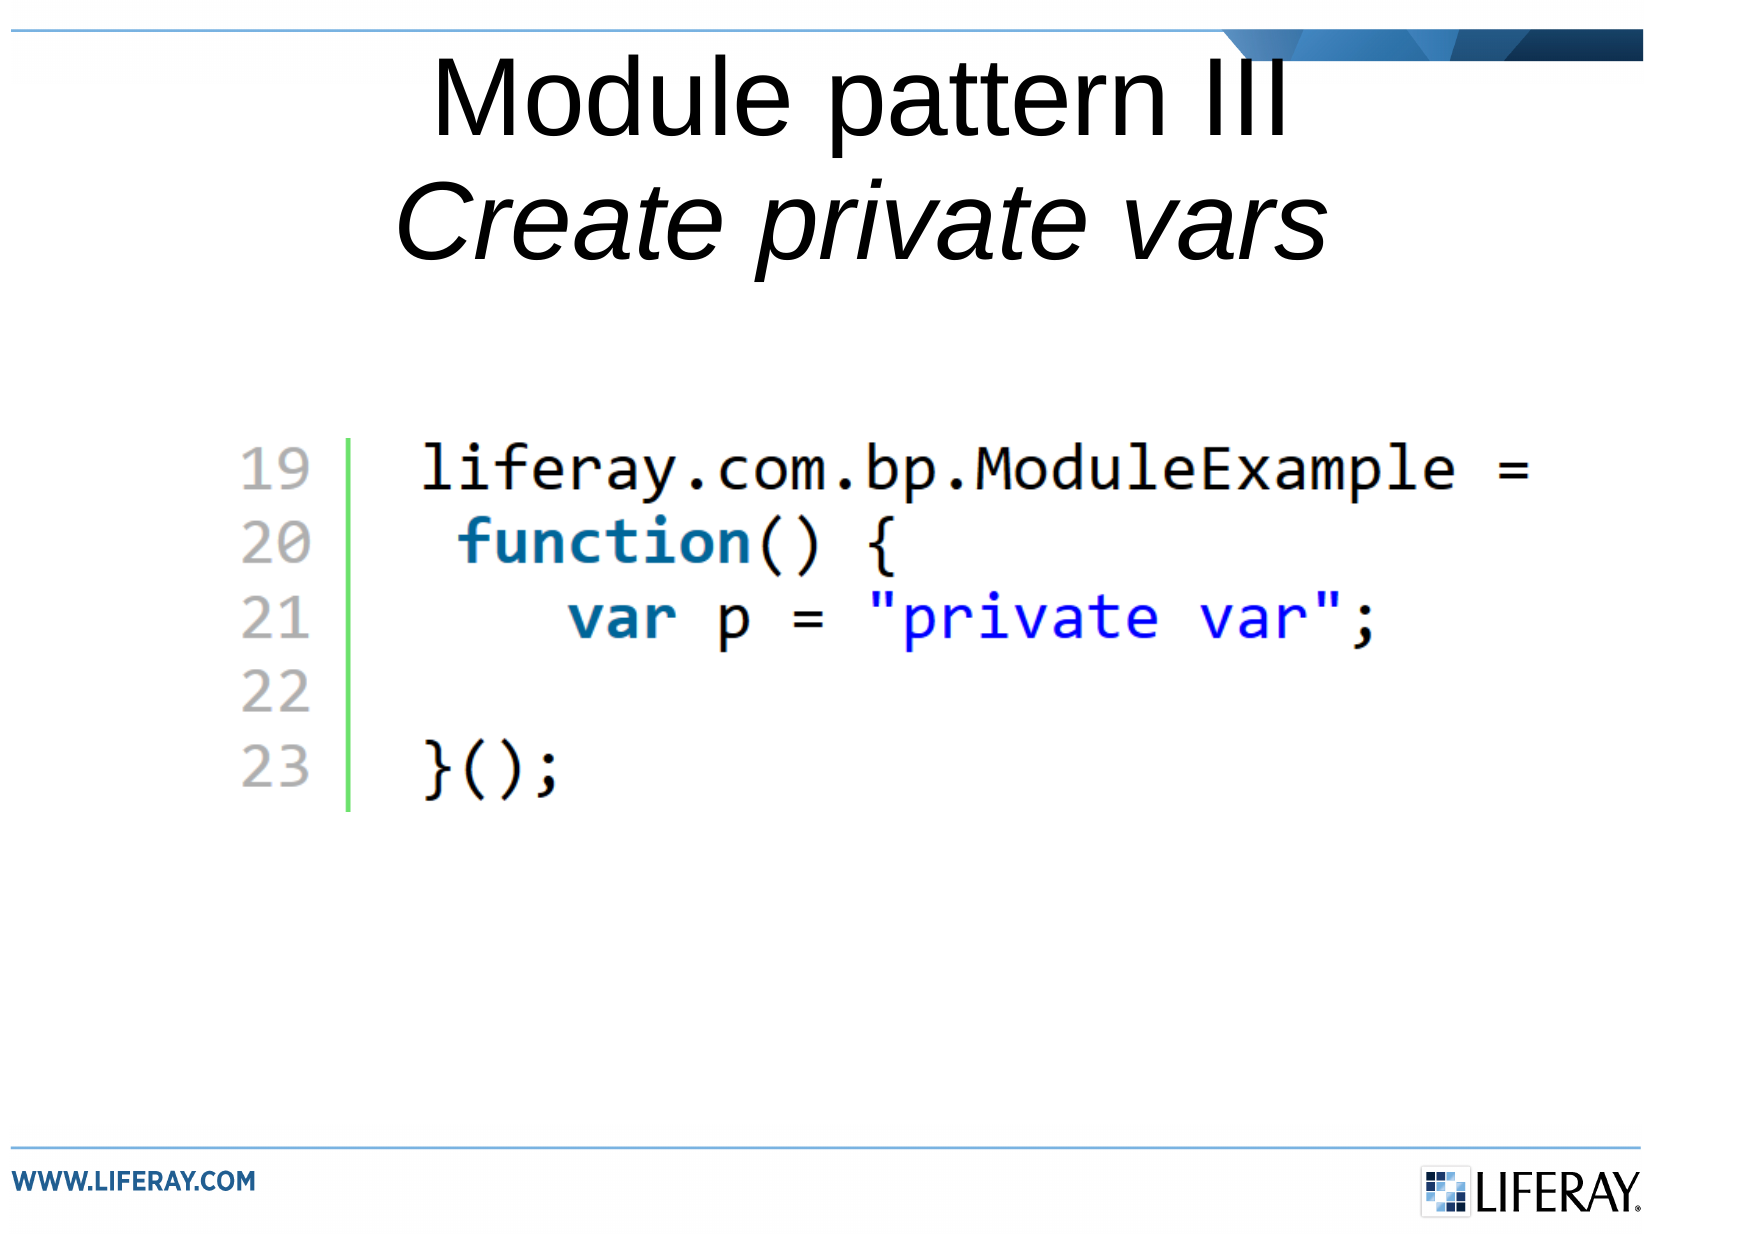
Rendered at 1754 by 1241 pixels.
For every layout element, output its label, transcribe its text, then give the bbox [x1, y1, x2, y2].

picture [232, 438, 1537, 812]
picture [11, 0, 1644, 84]
picture [9, 1124, 1642, 1234]
title Module pattern III Create private vars [75, 34, 1651, 284]
